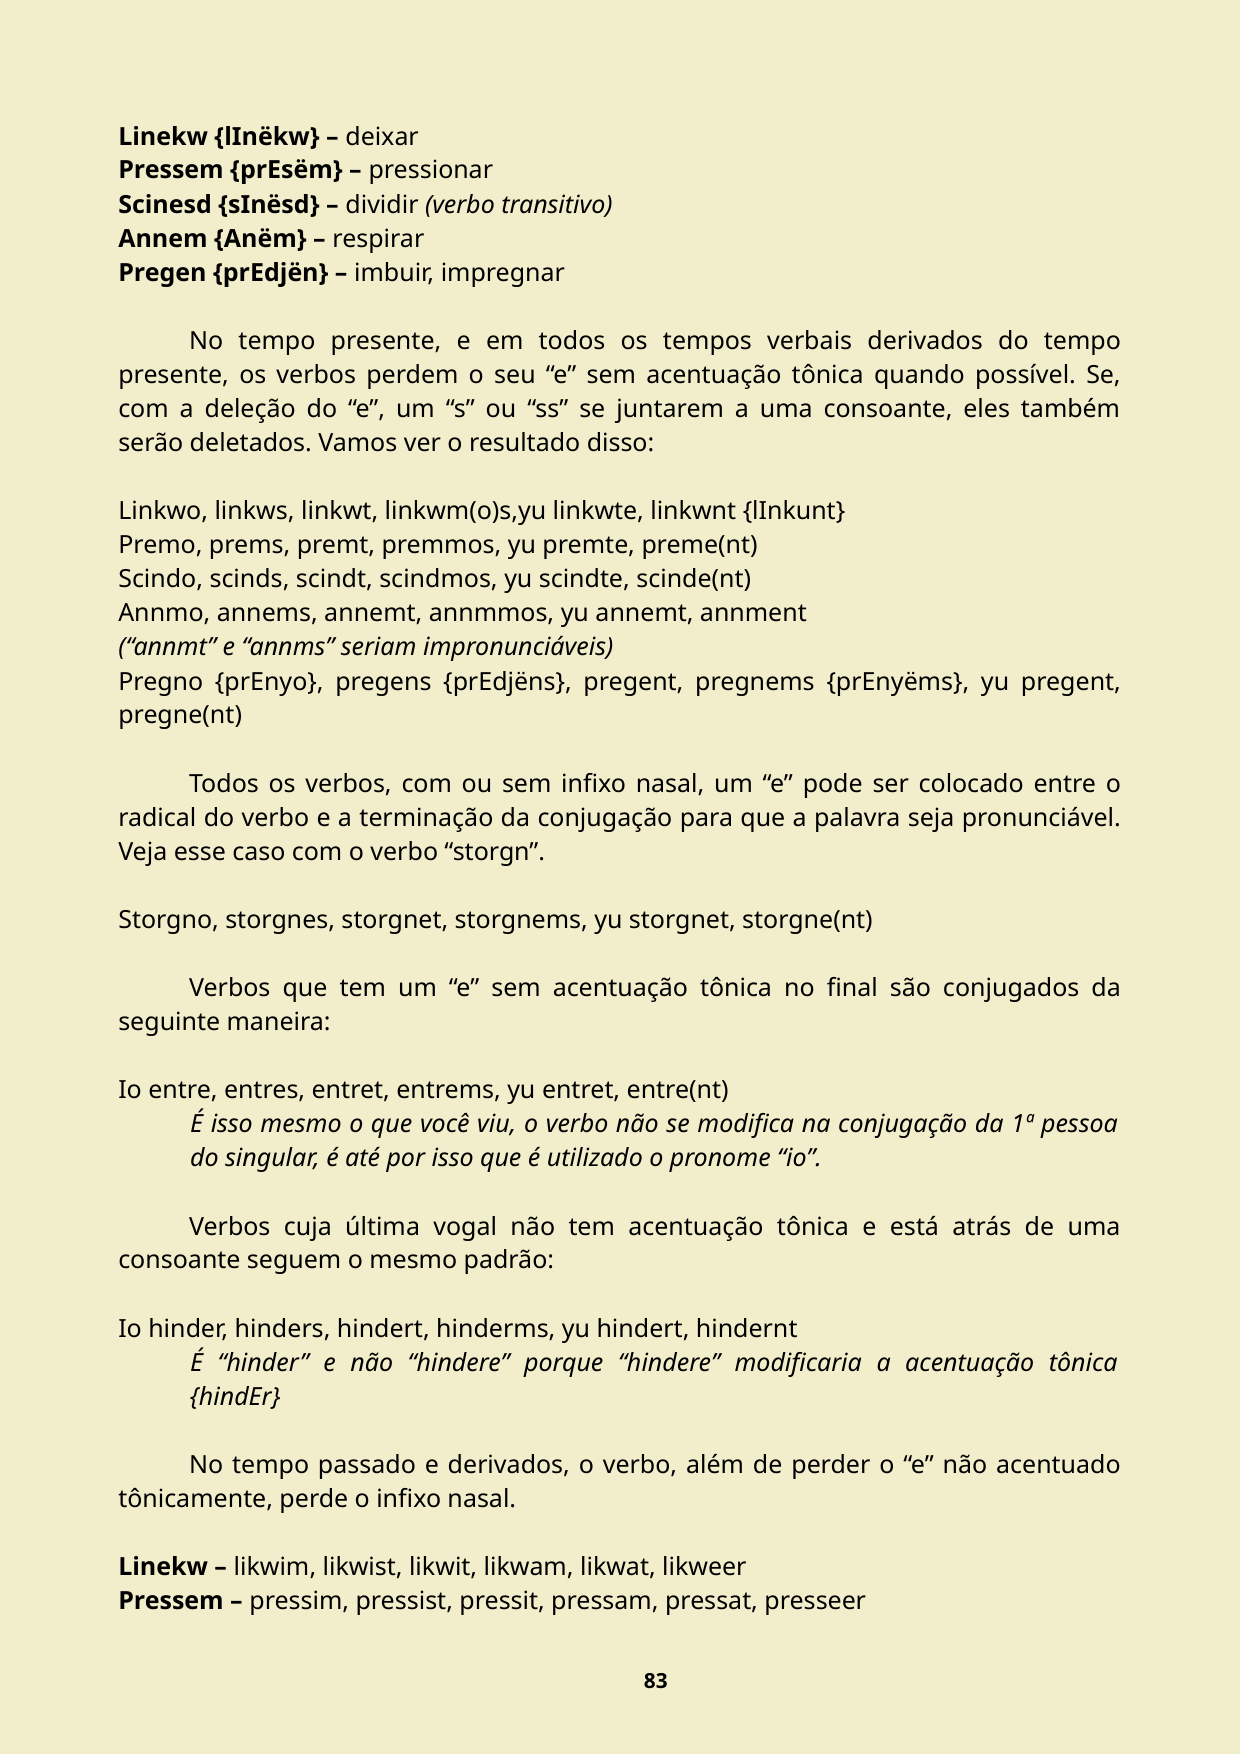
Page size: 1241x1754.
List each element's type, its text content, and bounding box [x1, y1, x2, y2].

text Linekw {lInëkw} – deixar [118, 118, 1122, 152]
text (“annmt” e “annms” seriam impronunciáveis) [118, 629, 1122, 663]
text Io entre, entres, entret, entrems, yu entret, entre(nt) [118, 1072, 1122, 1106]
text Scindo, scinds, scindt, scindmos, yu scindte, scinde(nt) [118, 561, 1122, 595]
text Todos os verbos, com ou sem infixo nasal, um “e” pode ser colocado entre o radical do verbo e a terminação da conjugação para que a palavra seja pronunciável. Veja esse caso com o verbo “storgn”. [118, 765, 1122, 867]
text Premo, prems, premt, premmos, yu premte, preme(nt) [118, 527, 1122, 561]
text No tempo passado e derivados, o verbo, além de perder o “e” não acentuado tônicamente, perde o infixo nasal. [118, 1447, 1122, 1515]
text É “hinder” e não “hindere” porque “hindere” modificaria a acentuação tônica {hindEr} [190, 1344, 1122, 1412]
text Io hinder, hinders, hindert, hinderms, yu hindert, hindernt [118, 1310, 1122, 1344]
text Pregen {prEdjën} – imbuir, impregnar [118, 254, 1122, 288]
text Pressem {prEsëm} – pressionar [118, 152, 1122, 186]
text Annem {Anëm} – respirar [118, 220, 1122, 254]
text Pressem – pressim, pressist, pressit, pressam, pressat, presseer [118, 1583, 1122, 1617]
text Linekw – likwim, likwist, likwit, likwam, likwat, likweer [118, 1549, 1122, 1583]
text Storgno, storgnes, storgnet, storgnems, yu storgnet, storgne(nt) [118, 902, 1122, 936]
text Verbos cuja última vogal não tem acentuação tônica e está atrás de uma consoante seguem o mesmo padrão: [118, 1208, 1122, 1276]
text É isso mesmo o que você viu, o verbo não se modifica na conjugação da 1ª pessoa do singular, é até por isso que é utilizado o pronome “io”. [190, 1106, 1122, 1174]
text Pregno {prEnyo}, pregens {prEdjëns}, pregent, pregnems {prEnyëms}, yu pregent, pregne(nt) [118, 663, 1122, 731]
text Annmo, annems, annemt, annmmos, yu annemt, annment [118, 595, 1122, 629]
text Linkwo, linkws, linkwt, linkwm(o)s,yu linkwte, linkwnt {lInkunt} [118, 493, 1122, 527]
text Scinesd {sInësd} – dividir (verbo transitivo) [118, 186, 1122, 220]
text No tempo presente, e em todos os tempos verbais derivados do tempo presente, os verbos perdem o seu “e” sem acentuação tônica quando possível. Se, com a deleção do “e”, um “s” ou “ss” se juntarem a uma consoante, eles também serão deletados. Vamos ver o resultado disso: [118, 322, 1122, 459]
text Verbos que tem um “e” sem acentuação tônica no final são conjugados da seguinte maneira: [118, 970, 1122, 1038]
